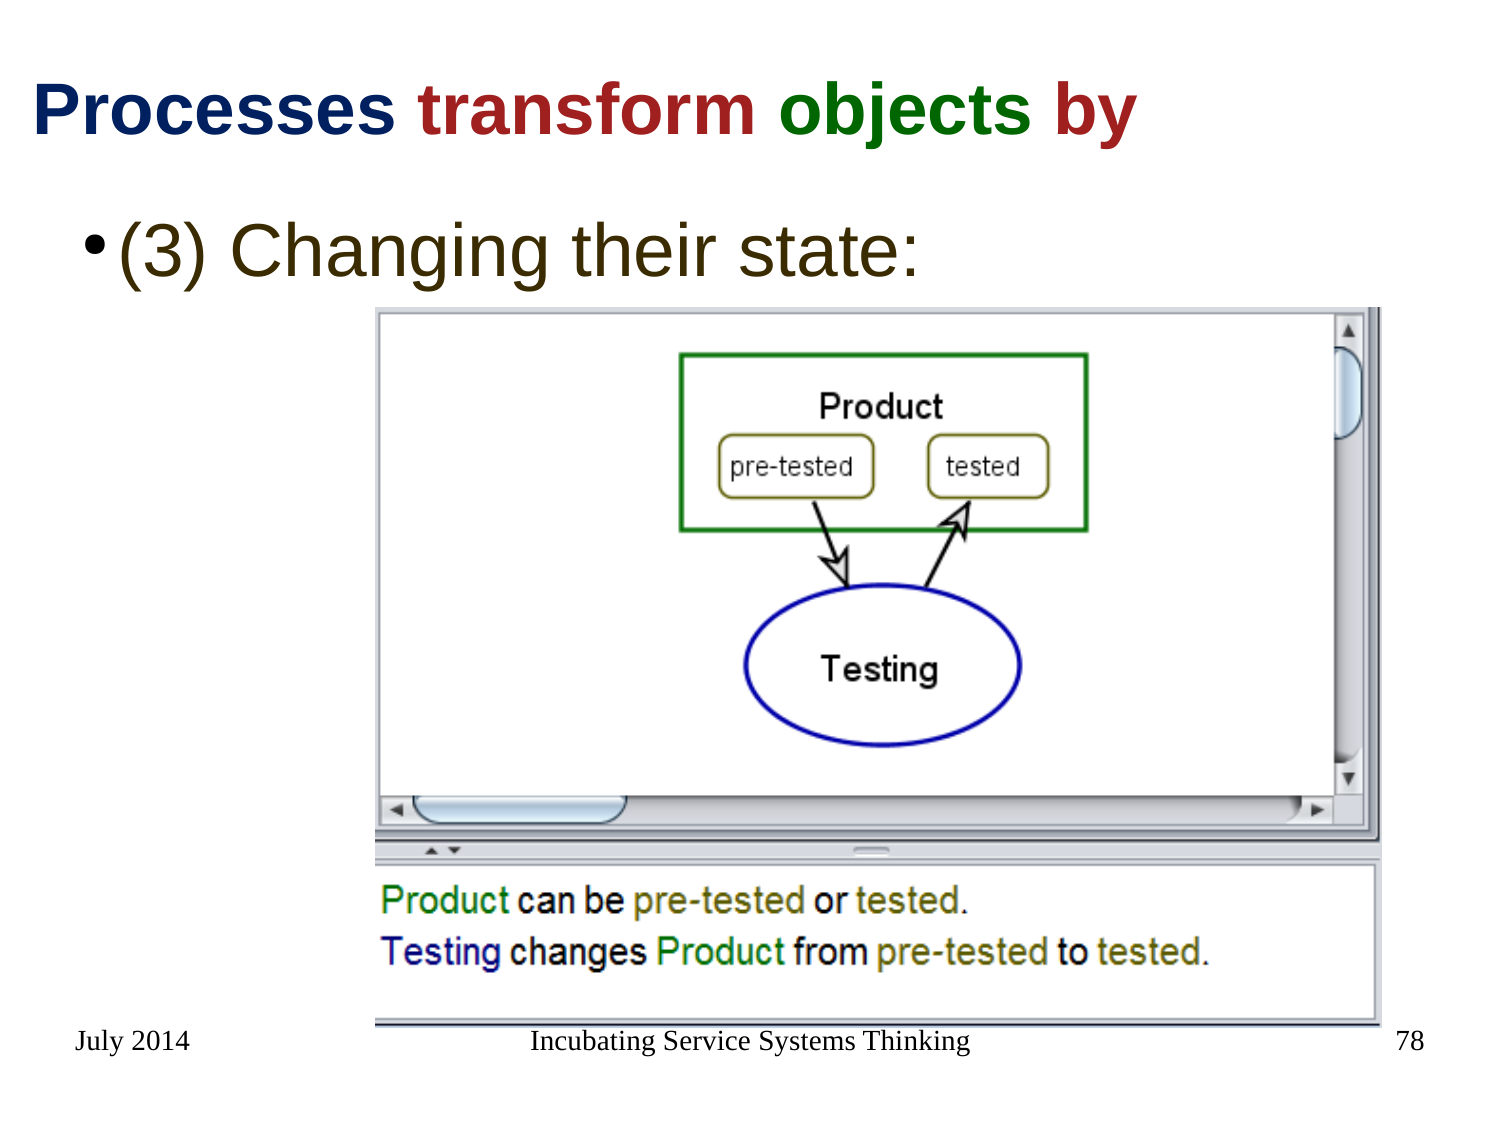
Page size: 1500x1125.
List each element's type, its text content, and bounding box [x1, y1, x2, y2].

text_box Processes transform objects by [17, 54, 1402, 157]
picture [375, 307, 1382, 1028]
text_box (3) Changing their state: [31, 194, 1382, 313]
